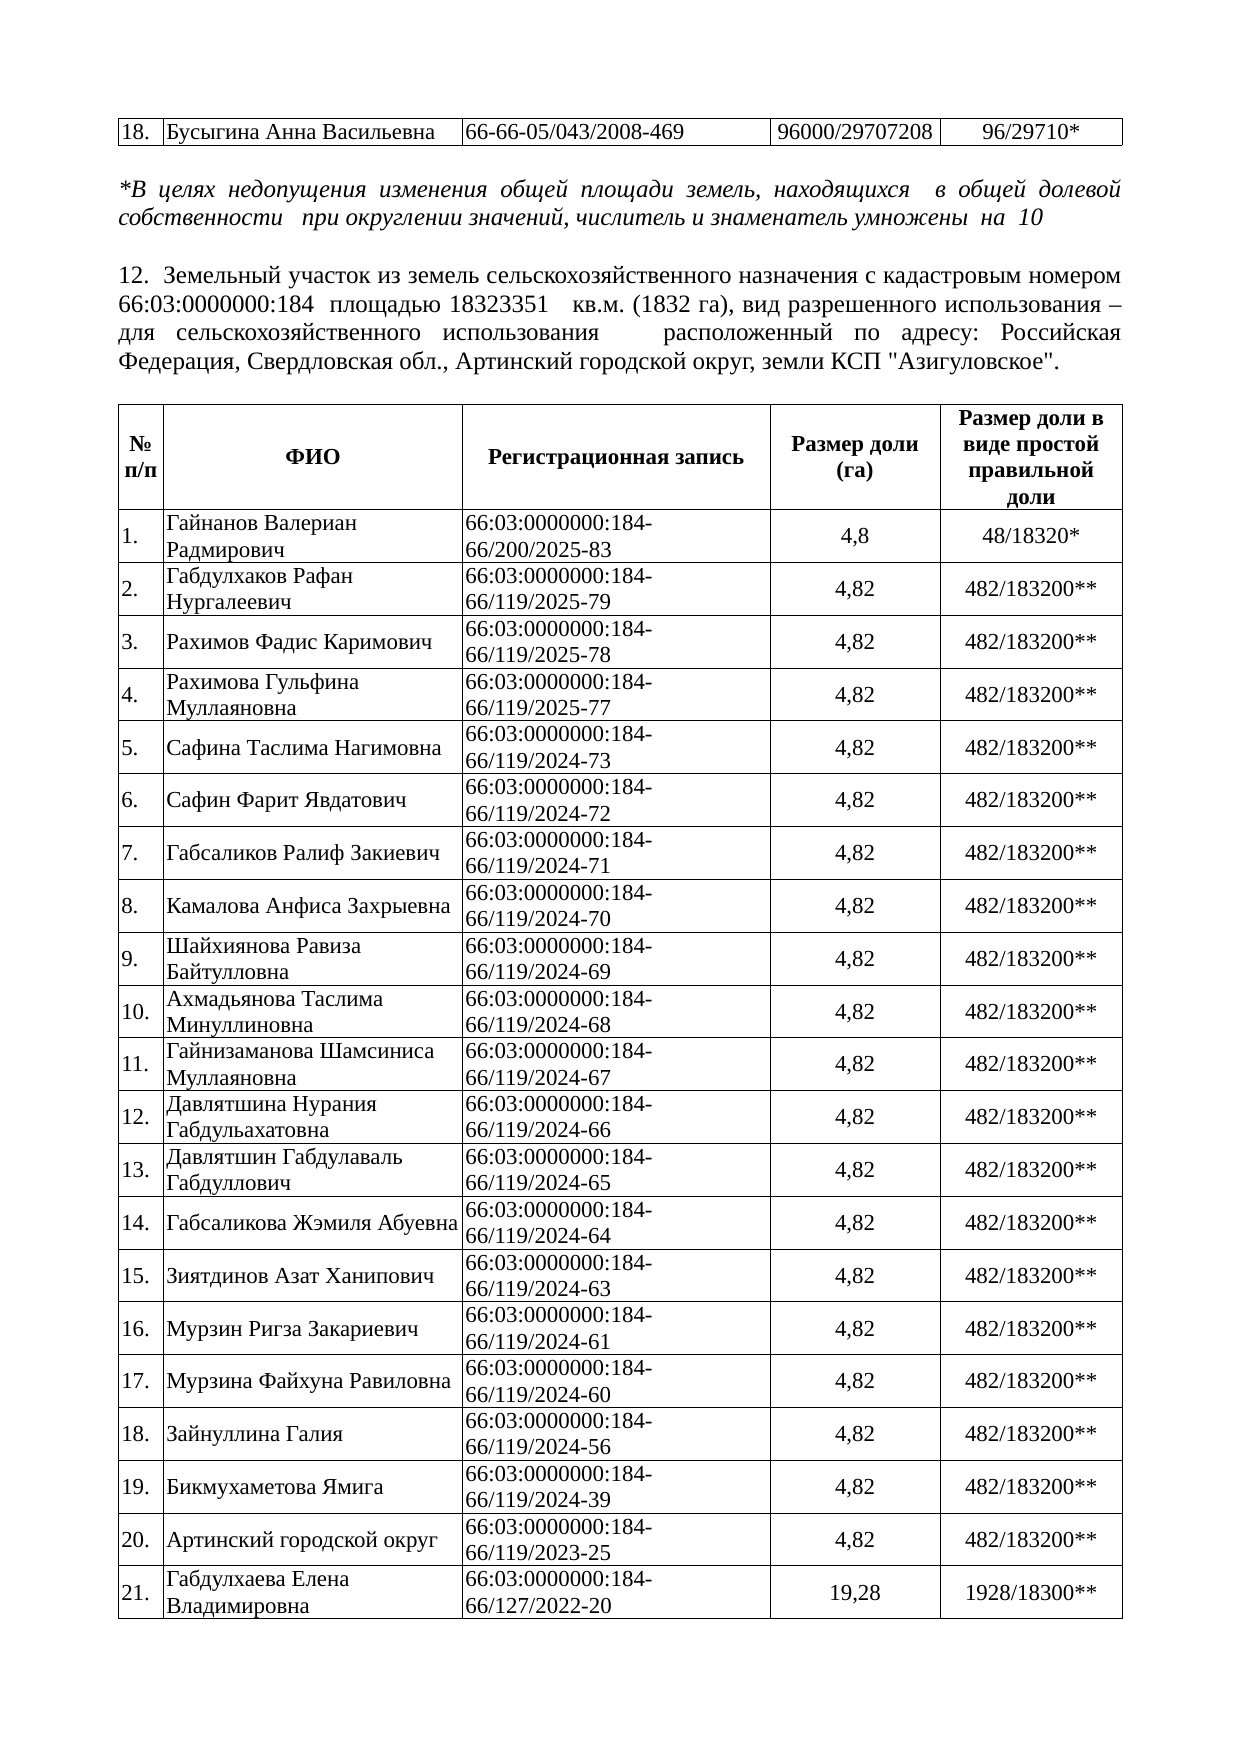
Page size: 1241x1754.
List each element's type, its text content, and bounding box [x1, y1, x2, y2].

table_cell 4,82 [771, 1302, 940, 1354]
table_cell 482/183200** [941, 1197, 1122, 1248]
table_cell 17. [119, 1355, 163, 1407]
table_cell 48/18320* [941, 510, 1122, 562]
table_cell 4,82 [771, 880, 940, 932]
table_header № п/п [119, 405, 163, 509]
table_cell 482/183200** [941, 1144, 1122, 1196]
table_cell 482/183200** [941, 616, 1122, 668]
table_cell 7. [119, 827, 163, 879]
table_cell Габдулхаков Рафан Нургалеевич [164, 563, 462, 615]
table_cell Гайнанов Валериан Радмирович [164, 510, 462, 562]
table_cell Габсаликов Ралиф Закиевич [164, 827, 462, 879]
table_cell 13. [119, 1144, 163, 1196]
table_cell 16. [119, 1302, 163, 1354]
table_cell 482/183200** [941, 669, 1122, 720]
table_cell 4. [119, 669, 163, 720]
table_cell 96000/29707208 [771, 119, 940, 145]
table_cell 4,82 [771, 1038, 940, 1090]
table_cell Шайхиянова Равиза Байтулловна [164, 933, 462, 984]
table_cell 66:03:0000000:184-66/119/2025-79 [463, 563, 770, 615]
table_cell 66:03:0000000:184-66/119/2024-73 [463, 721, 770, 773]
table_cell 4,8 [771, 510, 940, 562]
table_cell 482/183200** [941, 1355, 1122, 1407]
table_cell 4,82 [771, 1144, 940, 1196]
table_cell 18. [119, 119, 163, 145]
table_cell 482/183200** [941, 1302, 1122, 1354]
table_cell Давлятшин Габдулаваль Габдуллович [164, 1144, 462, 1196]
table_cell Рахимов Фадис Каримович [164, 616, 462, 668]
table_cell 4,82 [771, 1514, 940, 1565]
table_cell 482/183200** [941, 721, 1122, 773]
table_cell 482/183200** [941, 1461, 1122, 1513]
table_cell 66:03:0000000:184-66/119/2024-70 [463, 880, 770, 932]
table_cell Гайнизаманова Шамсиниса Муллаяновна [164, 1038, 462, 1090]
table_cell Зиятдинов Азат Ханипович [164, 1250, 462, 1301]
table_cell Габдулхаева Елена Владимировна [164, 1566, 462, 1618]
table_cell 482/183200** [941, 986, 1122, 1037]
table_cell 4,82 [771, 721, 940, 773]
table_cell 66:03:0000000:184-66/119/2024-69 [463, 933, 770, 984]
table_cell 66:03:0000000:184-66/119/2024-61 [463, 1302, 770, 1354]
table_cell 96/29710* [941, 119, 1122, 145]
table_cell 1928/18300** [941, 1566, 1122, 1618]
table_header Размер доли в виде простой правильной доли [941, 405, 1122, 509]
table_cell Сафин Фарит Явдатович [164, 774, 462, 826]
table_cell 6. [119, 774, 163, 826]
table_cell 18. [119, 1408, 163, 1460]
table_cell 66:03:0000000:184-66/119/2024-71 [463, 827, 770, 879]
table_cell 4,82 [771, 1355, 940, 1407]
table_cell 66:03:0000000:184-66/119/2025-77 [463, 669, 770, 720]
table_cell 19,28 [771, 1566, 940, 1618]
table_cell 3. [119, 616, 163, 668]
table_cell Ахмадьянова Таслима Минуллиновна [164, 986, 462, 1037]
table_cell 11. [119, 1038, 163, 1090]
table_cell 66:03:0000000:184-66/200/2025-83 [463, 510, 770, 562]
text *В целях недопущения изменения общей площади земель, находящихся в общей долевой собственности при округлении значений, числитель и знаменатель умножены на 10 [118, 174, 1122, 231]
table_header Регистрационная запись [463, 405, 770, 509]
table_cell 4,82 [771, 1461, 940, 1513]
table_cell 482/183200** [941, 827, 1122, 879]
table_cell 482/183200** [941, 933, 1122, 984]
table_cell 482/183200** [941, 1038, 1122, 1090]
table_cell Бикмухаметова Ямига [164, 1461, 462, 1513]
table_cell 4,82 [771, 563, 940, 615]
table_cell 8. [119, 880, 163, 932]
table_cell 482/183200** [941, 1091, 1122, 1143]
table_cell 9. [119, 933, 163, 984]
table_cell 482/183200** [941, 1408, 1122, 1460]
table_cell 21. [119, 1566, 163, 1618]
table_cell 10. [119, 986, 163, 1037]
table_cell 2. [119, 563, 163, 615]
table_cell Мурзина Файхуна Равиловна [164, 1355, 462, 1407]
table_cell 66:03:0000000:184-66/119/2024-72 [463, 774, 770, 826]
table_cell 66:03:0000000:184-66/119/2024-63 [463, 1250, 770, 1301]
table_cell 66:03:0000000:184-66/119/2025-78 [463, 616, 770, 668]
table_cell 15. [119, 1250, 163, 1301]
table_cell 66:03:0000000:184-66/119/2024-65 [463, 1144, 770, 1196]
table_cell Бусыгина Анна Васильевна [164, 119, 462, 145]
table_cell 66-66-05/043/2008-469 [463, 119, 770, 145]
table_cell 66:03:0000000:184-66/119/2024-60 [463, 1355, 770, 1407]
table_cell 14. [119, 1197, 163, 1248]
table_cell 5. [119, 721, 163, 773]
table_cell Сафина Таслима Нагимовна [164, 721, 462, 773]
table_cell Давлятшина Нурания Габдульахатовна [164, 1091, 462, 1143]
table_cell 1. [119, 510, 163, 562]
table_cell 4,82 [771, 1197, 940, 1248]
table_cell 4,82 [771, 827, 940, 879]
table_cell 482/183200** [941, 1250, 1122, 1301]
table_cell 4,82 [771, 1408, 940, 1460]
table_cell Камалова Анфиса Захрыевна [164, 880, 462, 932]
table_cell Рахимова Гульфина Муллаяновна [164, 669, 462, 720]
table_cell 66:03:0000000:184-66/127/2022-20 [463, 1566, 770, 1618]
table_header Размер доли (га) [771, 405, 940, 509]
text 12. Земельный участок из земель сельскохозяйственного назначения с кадастровым номером 66:03:0000000:184 площадью 18323351 кв.м. (1832 га), вид разрешенного использования – для сельскохозяйственного использования расположенный по адресу: Российская Федерация, Свердловская обл., Артинский городской округ, земли КСП "Азигуловское". [118, 260, 1122, 375]
table_cell 4,82 [771, 774, 940, 826]
table_cell 20. [119, 1514, 163, 1565]
table_cell 66:03:0000000:184-66/119/2023-25 [463, 1514, 770, 1565]
table_cell 4,82 [771, 616, 940, 668]
table_cell 4,82 [771, 1091, 940, 1143]
table_cell 4,82 [771, 933, 940, 984]
table_cell 19. [119, 1461, 163, 1513]
table_cell 4,82 [771, 669, 940, 720]
table_cell Зайнуллина Галия [164, 1408, 462, 1460]
table_cell 66:03:0000000:184-66/119/2024-66 [463, 1091, 770, 1143]
table_header ФИО [164, 405, 462, 509]
table_cell Артинский городской округ [164, 1514, 462, 1565]
table_cell 66:03:0000000:184-66/119/2024-67 [463, 1038, 770, 1090]
table_cell 66:03:0000000:184-66/119/2024-56 [463, 1408, 770, 1460]
table_cell Габсаликова Жэмиля Абуевна [164, 1197, 462, 1248]
table_cell 12. [119, 1091, 163, 1143]
table_cell 482/183200** [941, 1514, 1122, 1565]
table_cell 4,82 [771, 1250, 940, 1301]
table_cell 66:03:0000000:184-66/119/2024-64 [463, 1197, 770, 1248]
table_cell 482/183200** [941, 563, 1122, 615]
table_cell 482/183200** [941, 880, 1122, 932]
table_cell 66:03:0000000:184-66/119/2024-68 [463, 986, 770, 1037]
table_cell Мурзин Ригза Закариевич [164, 1302, 462, 1354]
table_cell 482/183200** [941, 774, 1122, 826]
table_cell 4,82 [771, 986, 940, 1037]
table_cell 66:03:0000000:184-66/119/2024-39 [463, 1461, 770, 1513]
